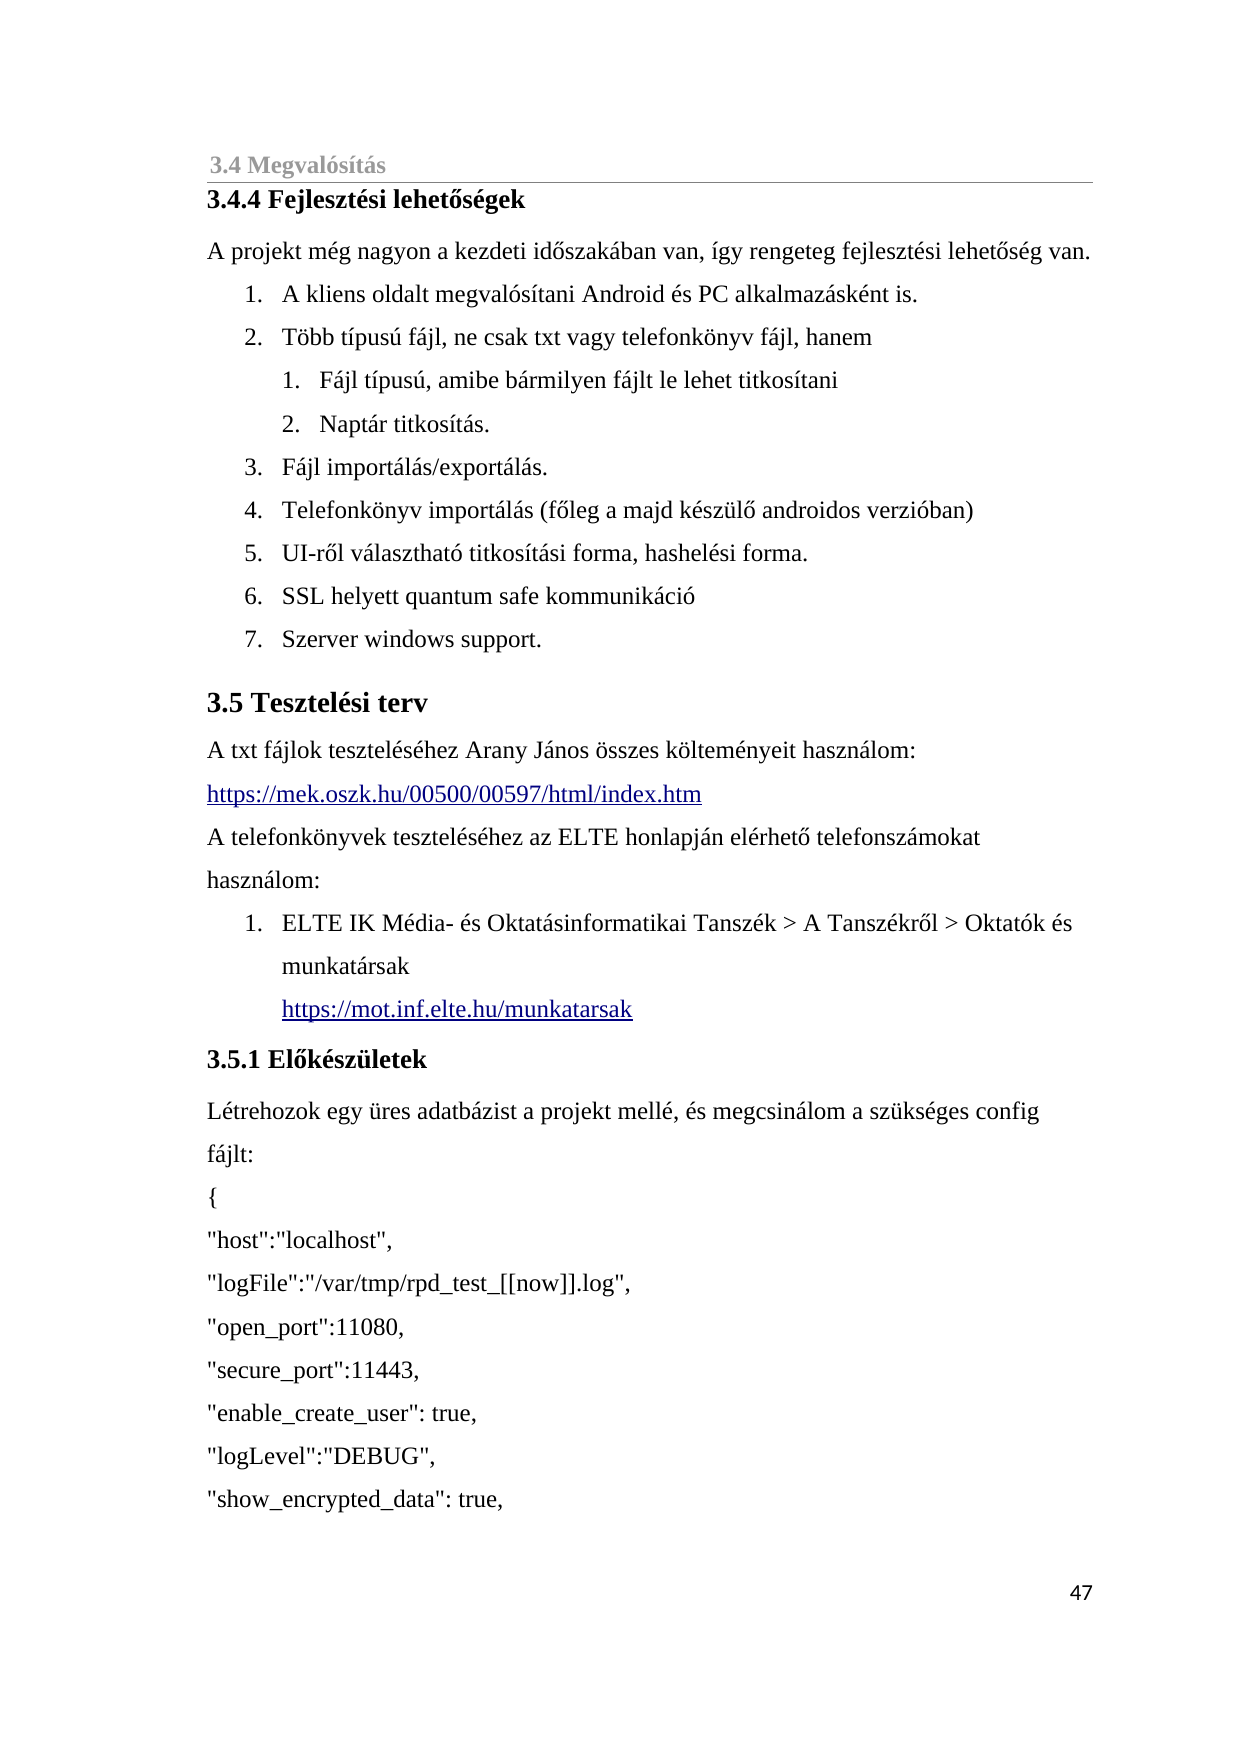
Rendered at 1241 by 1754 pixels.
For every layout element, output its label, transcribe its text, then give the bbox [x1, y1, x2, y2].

list Fájl típusú, amibe bármilyen fájlt le lehet titkosítani [282, 366, 1093, 394]
text "enable_create_user": true, "logLevel":"DEBUG", [207, 1398, 1093, 1470]
list Naptár titkosítás. [282, 409, 1093, 437]
list Fájl importálás/exportálás. [244, 452, 1093, 481]
text { [207, 1182, 1093, 1211]
text https://mek.oszk.hu/00500/00597/html/index.htm [207, 779, 1093, 807]
list Telefonkönyv importálás (főleg a majd készülő androidos verzióban) [244, 495, 1093, 524]
subtitle Fejlesztési lehetőségek [207, 184, 1093, 215]
text "secure_port":11443, [207, 1355, 1093, 1383]
list A kliens oldalt megvalósítani Android és PC alkalmazásként is. [244, 279, 1093, 308]
text Létrehozok egy üres adatbázist a projekt mellé, és megcsinálom a szükséges config fájlt: [207, 1096, 1093, 1168]
list Több típusú fájl, ne csak txt vagy telefonkönyv fájl, hanem [244, 322, 1093, 351]
list SSL helyett quantum safe kommunikáció [244, 581, 1093, 610]
list Szerver windows support. [244, 624, 1093, 653]
text "host":"localhost", [207, 1225, 1093, 1254]
text "open_port":11080, [207, 1312, 1093, 1340]
text "logFile":"/var/tmp/rpd_test_[[now]].log", [207, 1268, 1093, 1297]
text A projekt még nagyon a kezdeti időszakában van, így rengeteg fejlesztési lehetőség van. [207, 236, 1093, 265]
text "show_encrypted_data": true, [207, 1484, 1093, 1513]
text A txt fájlok teszteléséhez Arany János összes költeményeit használom: [207, 736, 1093, 764]
text A telefonkönyvek teszteléséhez az ELTE honlapján elérhető telefonszámokat használom: [207, 822, 1093, 894]
list UI-ről választható titkosítási forma, hashelési forma. [244, 538, 1093, 567]
list ELTE IK Média- és Oktatásinformatikai Tanszék > A Tanszékről > Oktatók és munkatársak https://mot.inf.elte.hu/munkatarsak [244, 908, 1093, 1023]
subtitle Előkészületek [207, 1043, 1093, 1074]
subtitle Tesztelési terv [207, 685, 1093, 719]
